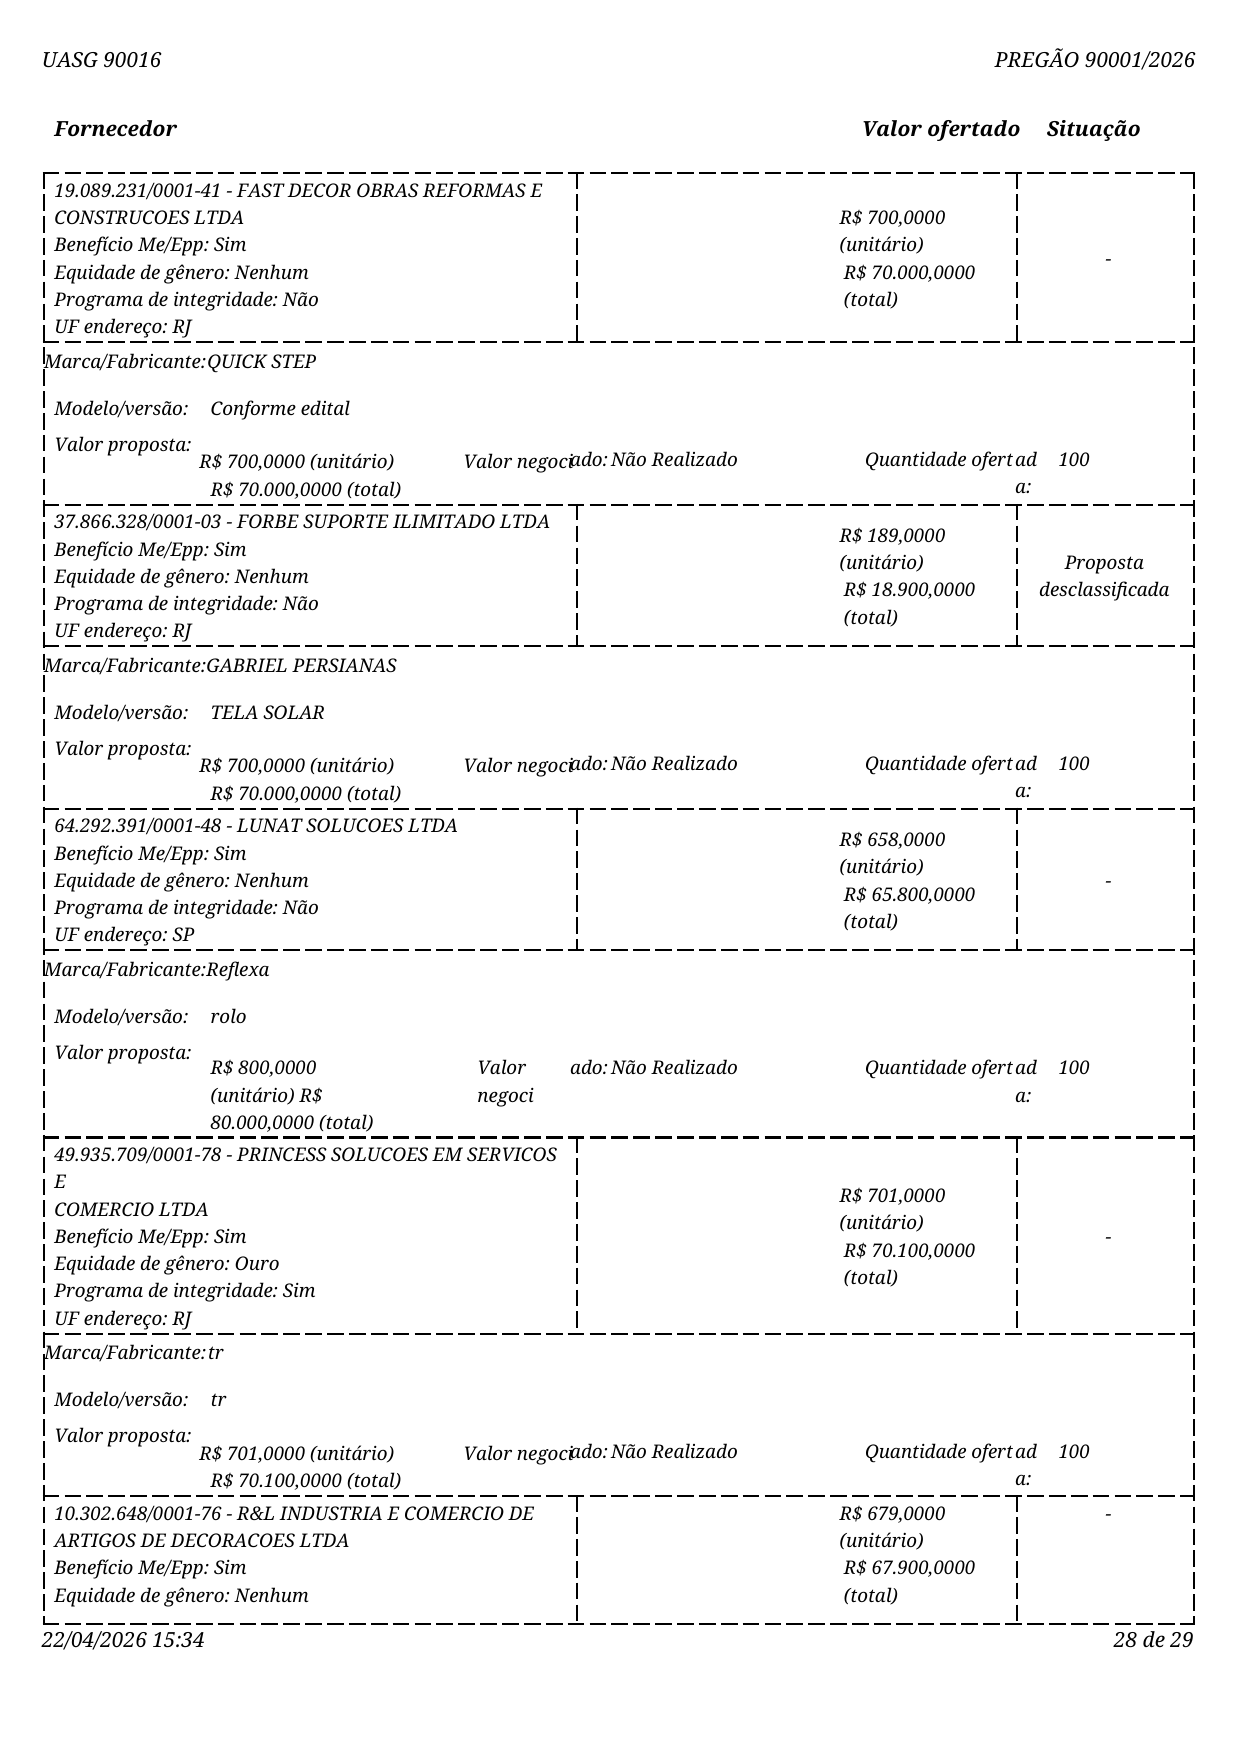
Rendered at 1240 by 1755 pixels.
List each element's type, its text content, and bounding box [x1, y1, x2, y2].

table_cell [1017, 1495, 1101, 1623]
table_cell [1017, 696, 1194, 746]
table_cell Marca/Fabricante: GABRIEL PERSIANAS [44, 645, 577, 696]
table_cell 10.302.648/0001-76 - R&L INDUSTRIA E COMERCIO DE ARTIGOS DE DECORACOES LTDA Benefício Me/Epp: Sim Equidade de gênero: Nenhum [44, 1495, 577, 1623]
table_cell tr [199, 1384, 577, 1433]
table_cell 100 [1048, 746, 1194, 808]
table_cell [577, 1000, 839, 1050]
table_cell [1017, 1000, 1101, 1050]
table_cell Conforme edital [199, 392, 577, 442]
table_cell Proposta desclassificada [1017, 504, 1194, 645]
table_cell [577, 949, 839, 1000]
table_cell Modelo/versão: Valor proposta: [44, 1000, 199, 1136]
table_cell Marca/Fabricante: Reflexa [44, 949, 477, 1000]
table_cell 37.866.328/0001-03 - FORBE SUPORTE ILIMITADO LTDA Benefício Me/Epp: Sim Equidade de gênero: Nenhum Programa de integridade: Não UF endereço: RJ [44, 504, 577, 645]
table_cell [1017, 808, 1101, 949]
table_cell [839, 949, 1017, 1000]
table_cell ado: Não Realizado [577, 442, 839, 504]
table_cell [1101, 1433, 1194, 1495]
table_header [577, 172, 839, 341]
table_cell R$ 658,0000 (unitário) R$ 65.800,0000 (total) [839, 808, 1017, 949]
table_cell R$ 701,0000 (unitário) Valor negoci R$ 70.100,0000 (total) [199, 1433, 577, 1495]
table_cell Modelo/versão: Valor proposta: [44, 392, 199, 504]
table_cell [839, 392, 1017, 442]
table_cell [839, 645, 1017, 696]
table_cell - [1101, 1495, 1194, 1623]
table_cell [1017, 1384, 1101, 1433]
table_cell [577, 808, 839, 949]
table_cell [477, 1000, 577, 1050]
table_cell R$ 700,0000 (unitário) Valor negoci R$ 70.000,0000 (total) [199, 746, 577, 808]
table_cell [1017, 1333, 1101, 1384]
table_cell Quantidade ofert [839, 746, 1017, 808]
table_cell ado: Não Realizado [577, 1433, 839, 1495]
table_cell [577, 504, 839, 645]
table_cell ada: [1017, 1433, 1048, 1495]
table_header [1017, 172, 1101, 341]
table_cell [577, 341, 839, 392]
table_cell ada: [1017, 442, 1048, 504]
table_cell rolo [199, 1000, 477, 1050]
table_cell [477, 808, 577, 949]
table_cell Quantidade ofert [839, 442, 1017, 504]
table_cell 100 [1048, 1050, 1101, 1136]
table_cell [577, 1333, 839, 1384]
table_cell Quantidade ofert [839, 1433, 1017, 1495]
table_cell [1101, 1050, 1194, 1136]
table_header 19.089.231/0001-41 - FAST DECOR OBRAS REFORMAS E CONSTRUCOES LTDA Benefício Me/Epp: Sim Equidade de gênero: Nenhum Programa de integridade: Não UF endereço: RJ [44, 172, 577, 341]
table_cell ada: [1017, 1050, 1048, 1136]
table_cell 49.935.709/0001-78 - PRINCESS SOLUCOES EM SERVICOS E COMERCIO LTDA Benefício Me/Epp: Sim Equidade de gênero: Ouro Programa de integridade: Sim UF endereço: RJ [44, 1136, 577, 1332]
table_cell ado: Não Realizado [577, 1050, 839, 1136]
table_cell - [1101, 1136, 1194, 1332]
table_cell [577, 645, 839, 696]
table_cell Modelo/versão: Valor proposta: [44, 1384, 199, 1495]
table_cell Marca/Fabricante: QUICK STEP [44, 341, 577, 392]
table_cell TELA SOLAR [199, 696, 577, 746]
table_cell [1101, 392, 1194, 442]
table_cell ado: Não Realizado [577, 746, 839, 808]
table_cell [1101, 1384, 1194, 1433]
table_cell [1101, 442, 1194, 504]
table_cell [1101, 949, 1194, 1000]
table_cell R$ 189,0000 (unitário) R$ 18.900,0000 (total) [839, 504, 1017, 645]
table_cell [577, 392, 839, 442]
table_cell [839, 1333, 1017, 1384]
table_cell [1017, 949, 1101, 1000]
table_cell [1017, 1136, 1101, 1332]
table_cell [1017, 341, 1101, 392]
table_cell Valor negoci [477, 1050, 577, 1136]
table_cell R$ 679,0000 (unitário) R$ 67.900,0000 (total) [839, 1495, 1017, 1623]
table_cell [477, 949, 577, 1000]
table_cell [577, 696, 839, 746]
table_cell Modelo/versão: Valor proposta: [44, 696, 199, 808]
table_cell [839, 696, 1017, 746]
table_cell [577, 1136, 839, 1332]
table_cell [839, 1384, 1017, 1433]
table_cell [839, 341, 1017, 392]
table_cell ada: [1017, 746, 1048, 808]
table_cell [1017, 392, 1101, 442]
table_cell [1101, 1000, 1194, 1050]
table_header R$ 700,0000 (unitário) R$ 70.000,0000 (total) [839, 172, 1017, 341]
table_cell [577, 1495, 839, 1623]
table_cell - [1101, 808, 1194, 949]
table_cell 100 [1048, 1433, 1101, 1495]
table_cell 64.292.391/0001-48 - LUNAT SOLUCOES LTDA Benefício Me/Epp: Sim Equidade de gênero: Nenhum Programa de integridade: Não UF endereço: SP [44, 808, 477, 949]
table_cell Quantidade ofert [839, 1050, 1017, 1136]
table_cell [1101, 341, 1194, 392]
table_cell [839, 1000, 1017, 1050]
table_cell R$ 700,0000 (unitário) Valor negoci R$ 70.000,0000 (total) [199, 442, 577, 504]
table_cell Marca/Fabricante: tr [44, 1333, 577, 1384]
table_cell [1017, 645, 1194, 696]
table_cell 100 [1048, 442, 1101, 504]
table_cell [577, 1384, 839, 1433]
table_cell R$ 800,0000 (unitário) R$ 80.000,0000 (total) [199, 1050, 477, 1136]
table_header - [1101, 172, 1194, 341]
table_cell [1101, 1333, 1194, 1384]
table_cell R$ 701,0000 (unitário) R$ 70.100,0000 (total) [839, 1136, 1017, 1332]
